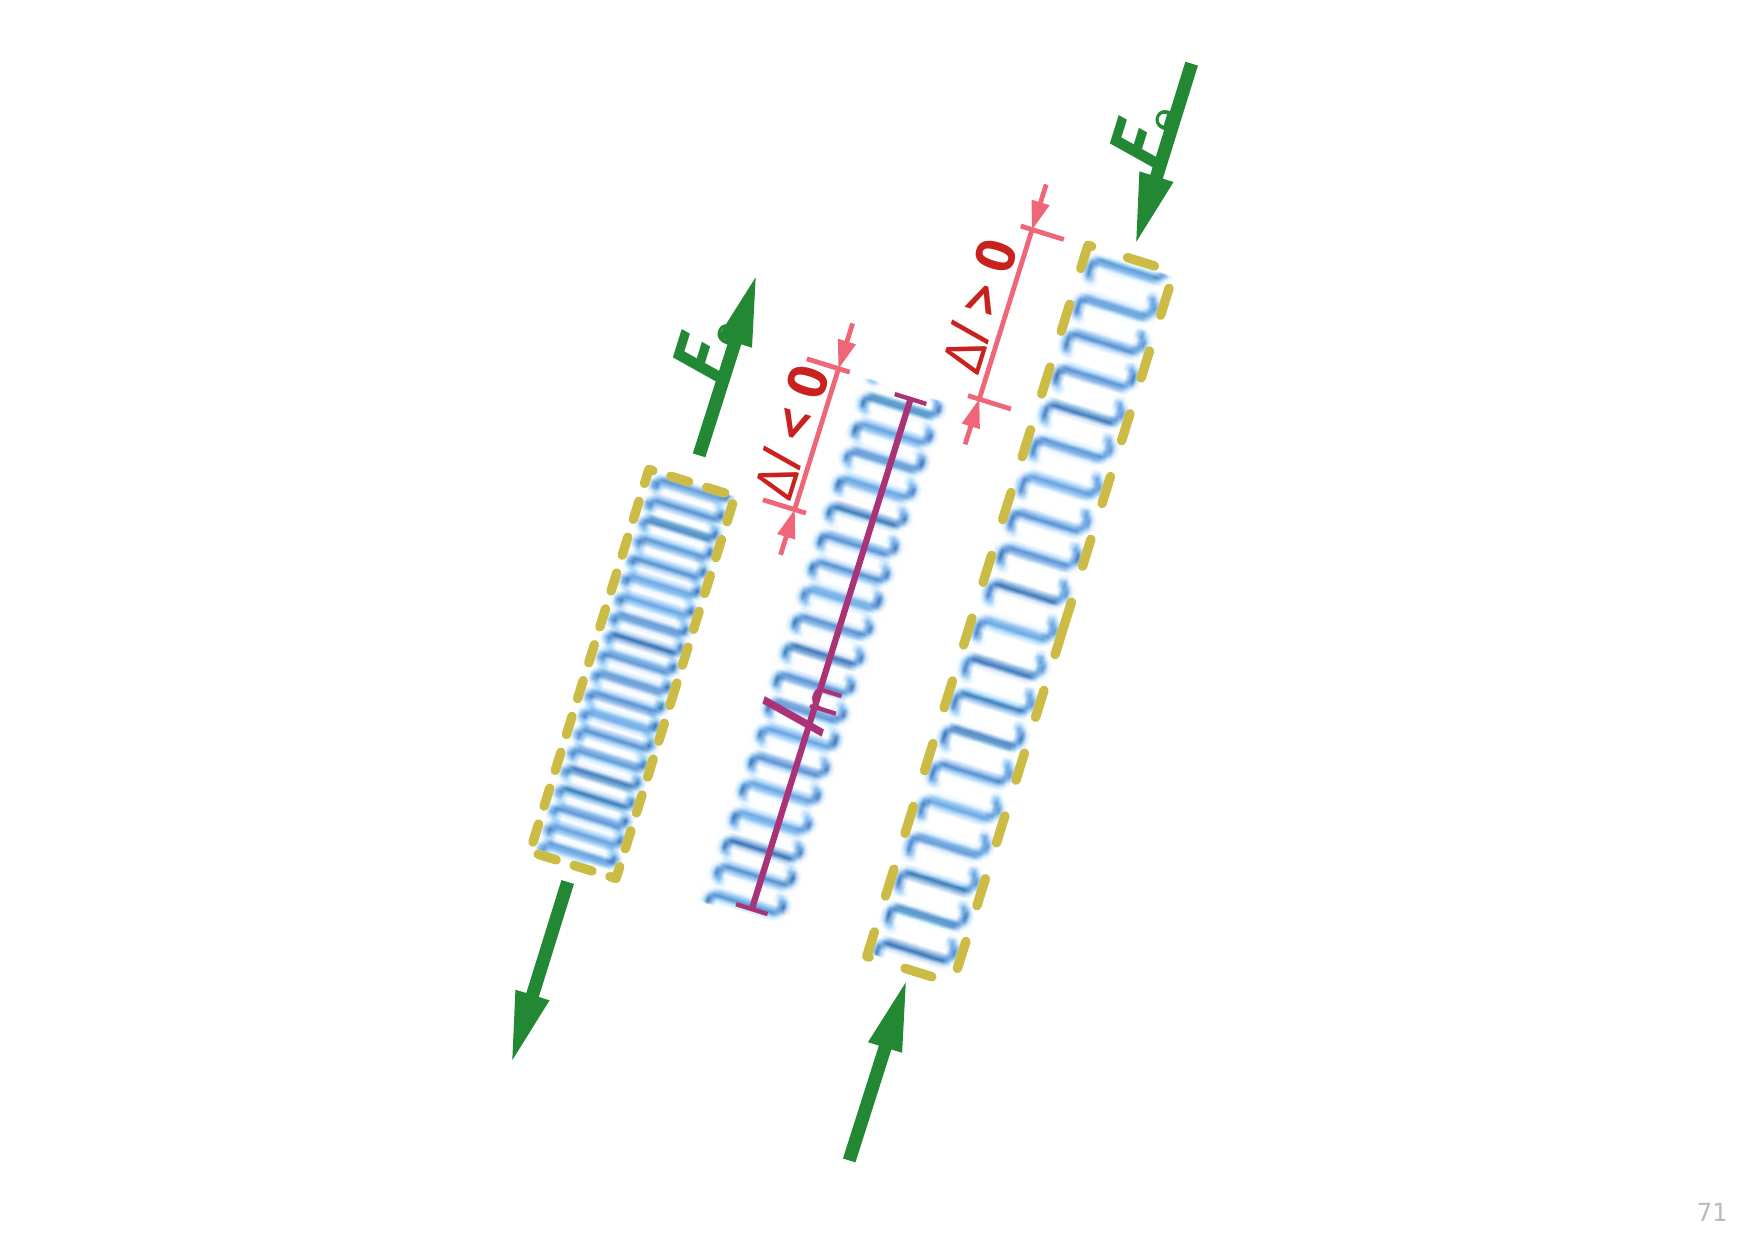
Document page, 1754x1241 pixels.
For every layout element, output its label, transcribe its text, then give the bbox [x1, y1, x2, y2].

text_box [692, 277, 756, 458]
picture [872, 251, 1176, 981]
text_box ln [720, 643, 844, 754]
picture [528, 472, 738, 872]
text_box [842, 982, 906, 1163]
text_box Fe [1069, 72, 1174, 183]
picture [696, 375, 952, 929]
text_box [1136, 61, 1198, 242]
text_box [512, 880, 574, 1061]
text_box Fe [632, 286, 735, 399]
